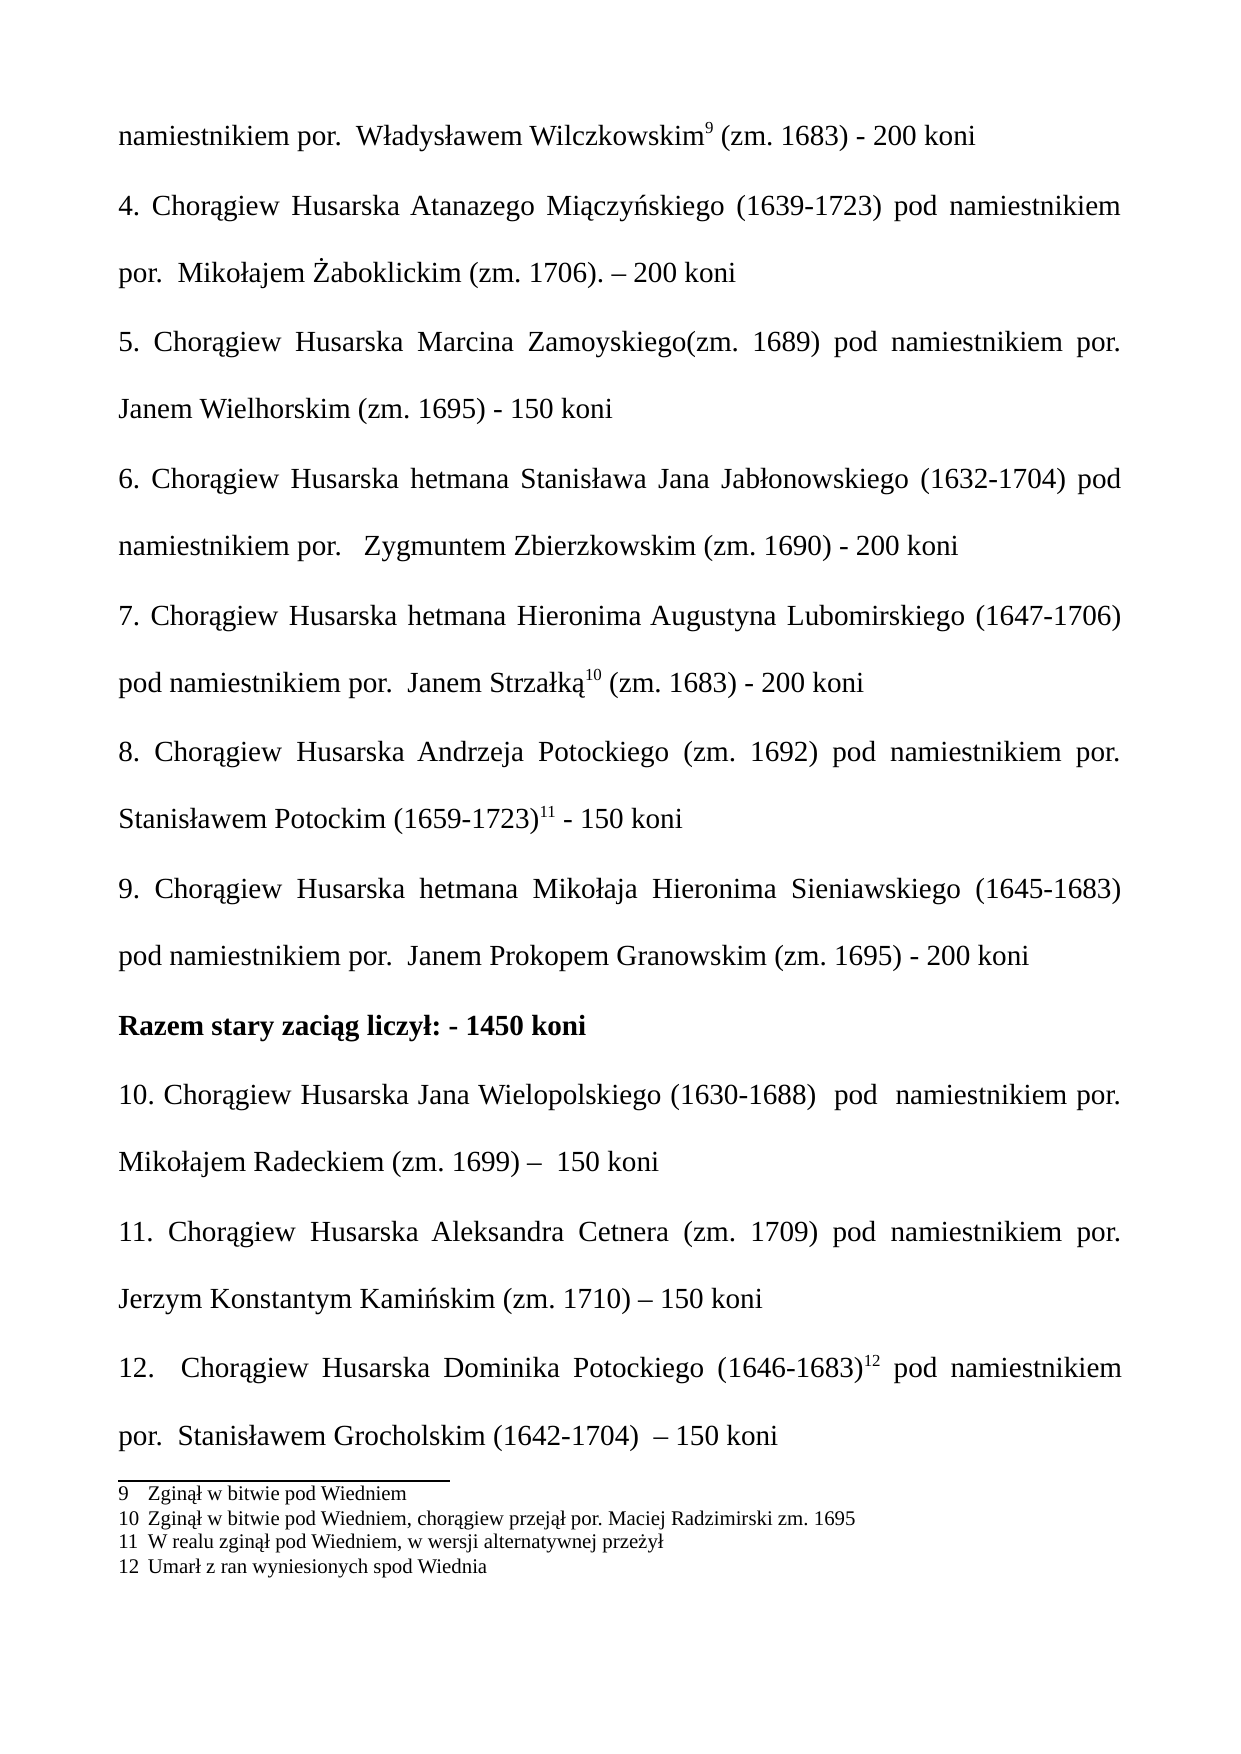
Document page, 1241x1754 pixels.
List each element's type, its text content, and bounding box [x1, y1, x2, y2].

text Zginął w bitwie pod Wiedniem, chorągiew przejął por. Maciej Radzimirski zm. 1695 [118, 1505, 1122, 1529]
text Zginął w bitwie pod Wiedniem [118, 1481, 1122, 1505]
text 5. Chorągiew Husarska Marcina Zamoyskiego(zm. 1689) pod namiestnikiem por. Janem Wielhorskim (zm. 1695) - 150 koni [118, 324, 1122, 425]
text 11. Chorągiew Husarska Aleksandra Cetnera (zm. 1709) pod namiestnikiem por. Jerzym Konstantym Kamińskim (zm. 1710) – 150 koni [118, 1214, 1122, 1314]
text 4. Chorągiew Husarska Atanazego Miączyńskiego (1639-1723) pod namiestnikiem por. Mikołajem Żaboklickim (zm. 1706). – 200 koni [118, 188, 1122, 288]
text 6. Chorągiew Husarska hetmana Stanisława Jana Jabłonowskiego (1632-1704) pod namiestnikiem por. Zygmuntem Zbierzkowskim (zm. 1690) - 200 koni [118, 461, 1122, 562]
text 8. Chorągiew Husarska Andrzeja Potockiego (zm. 1692) pod namiestnikiem por. Stanisławem Potockim (1659-1723) - 150 koni [118, 734, 1122, 835]
text 7. Chorągiew Husarska hetmana Hieronima Augustyna Lubomirskiego (1647-1706) pod namiestnikiem por. Janem Strzałką (zm. 1683) - 200 koni [118, 598, 1122, 698]
text W realu zginął pod Wiedniem, w wersji alternatywnej przeżył [118, 1529, 1122, 1553]
text 10. Chorągiew Husarska Jana Wielopolskiego (1630-1688) pod namiestnikiem por. Mikołajem Radeckiem (zm. 1699) – 150 koni [118, 1077, 1122, 1178]
text 9. Chorągiew Husarska hetmana Mikołaja Hieronima Sieniawskiego (1645-1683) pod namiestnikiem por. Janem Prokopem Granowskim (zm. 1695) - 200 koni [118, 871, 1122, 972]
text 12. Chorągiew Husarska Dominika Potockiego (1646-1683) pod namiestnikiem por. Stanisławem Grocholskim (1642-1704) – 150 koni [118, 1351, 1122, 1451]
text namiestnikiem por. Władysławem Wilczkowskim (zm. 1683) - 200 koni [118, 118, 1122, 152]
text Umarł z ran wyniesionych spod Wiednia [118, 1553, 1122, 1578]
text Razem stary zaciąg liczył: - 1450 koni [118, 1008, 1122, 1041]
